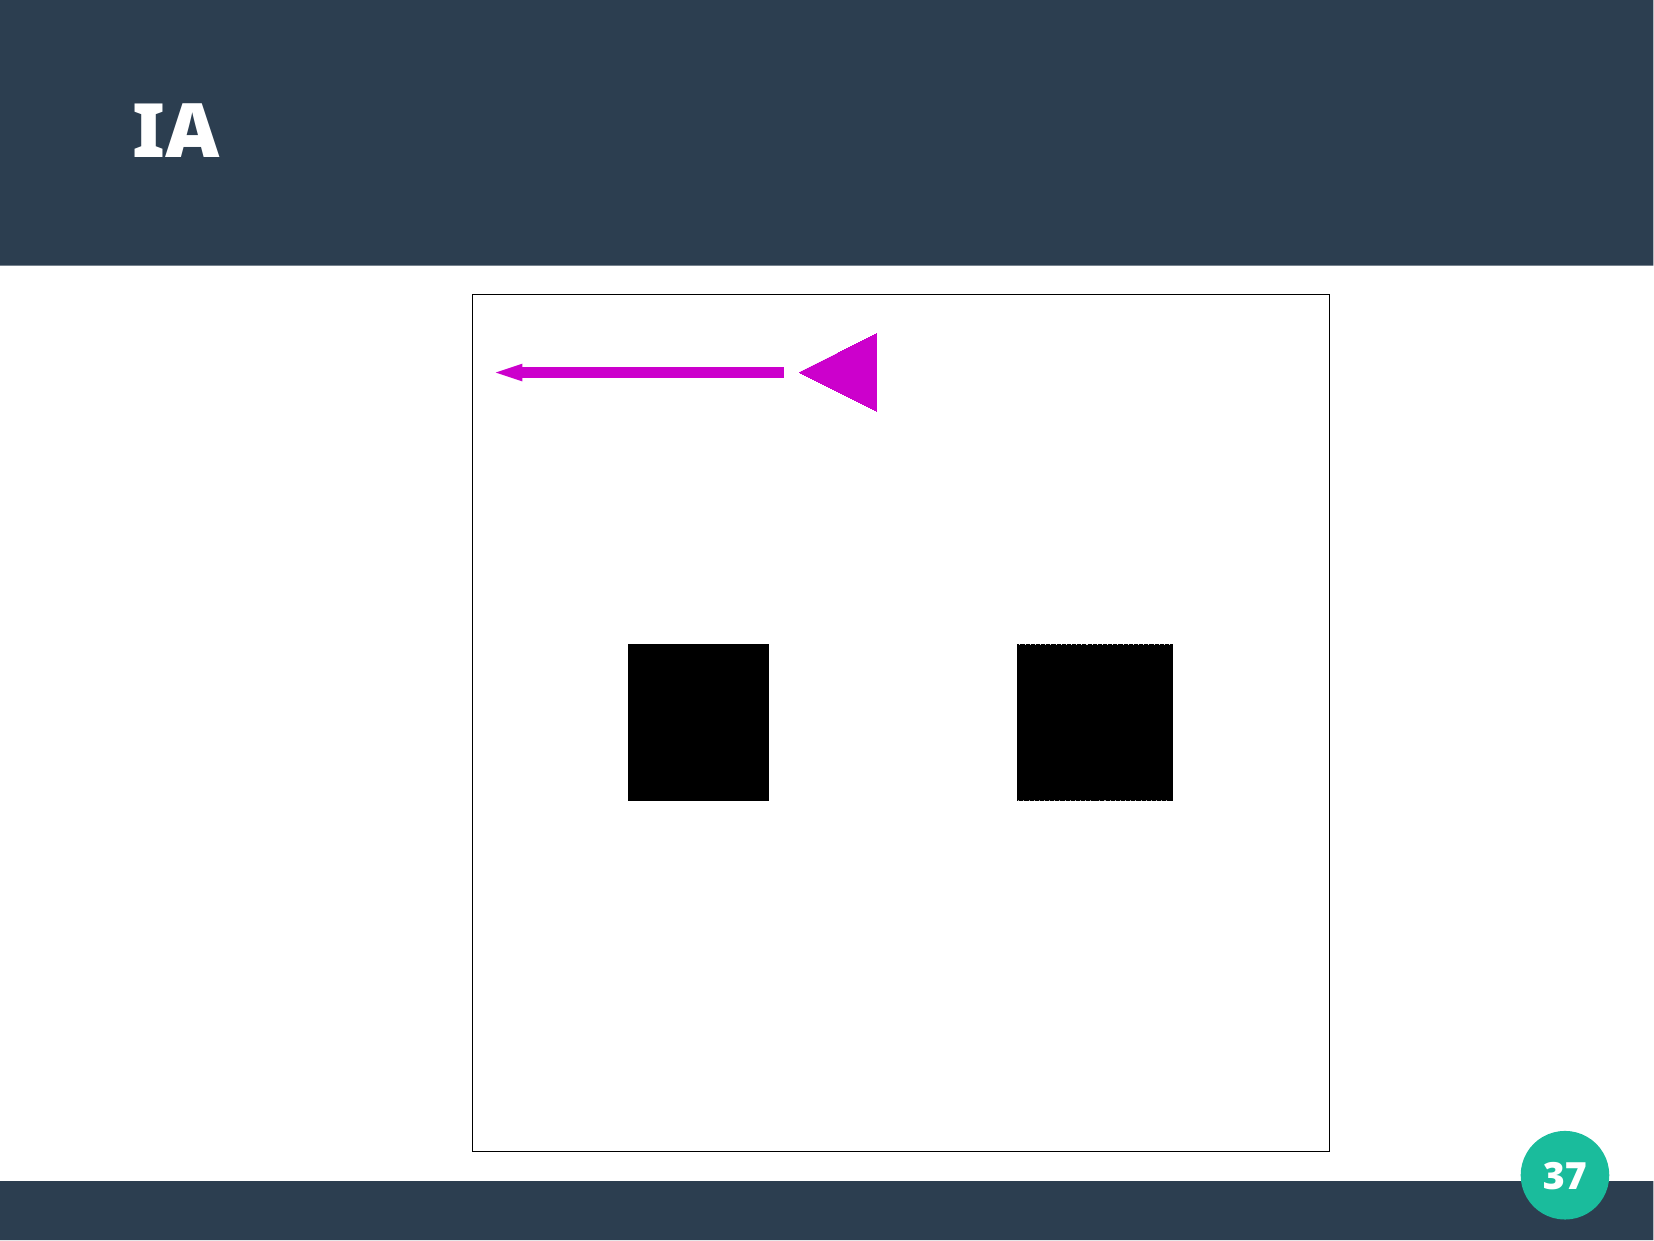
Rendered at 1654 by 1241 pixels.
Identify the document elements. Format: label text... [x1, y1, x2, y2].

text_box [472, 294, 1330, 1152]
title IA [59, 49, 1595, 207]
